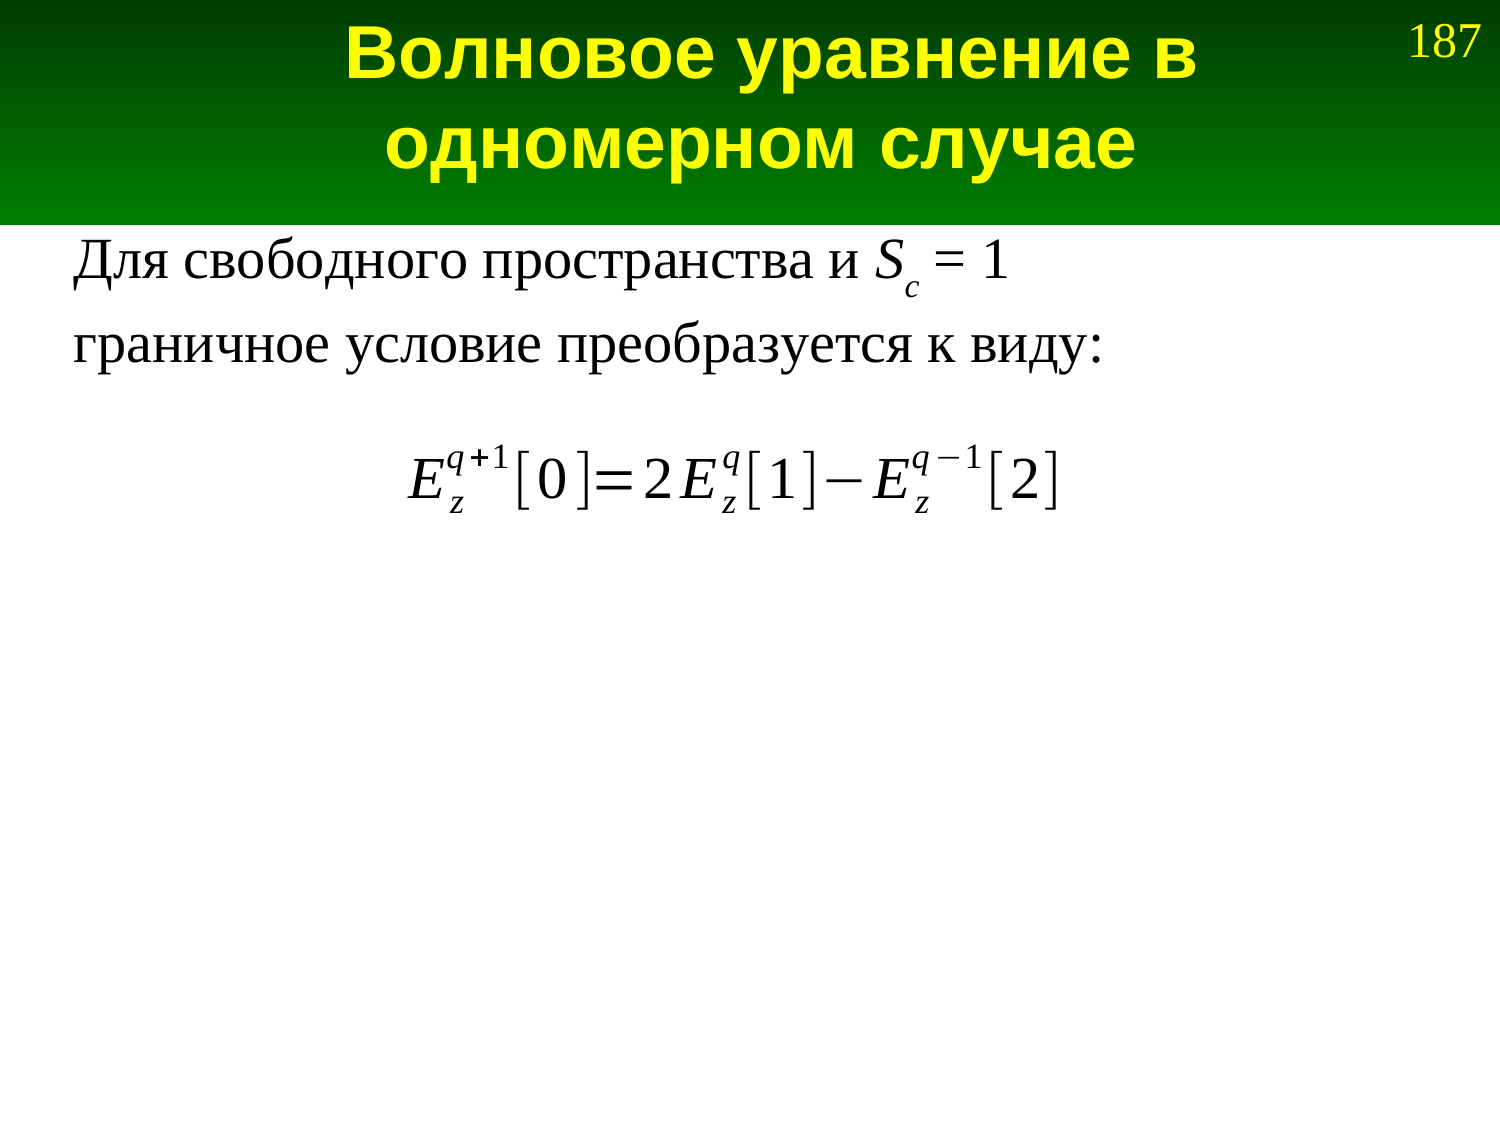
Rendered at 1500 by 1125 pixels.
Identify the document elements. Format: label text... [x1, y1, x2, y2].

text_box Для свободного пространства и Sc = 1 граничное условие преобразуется к виду: [59, 212, 1441, 384]
chart [389, 435, 1075, 520]
title Волновое уравнение в одномерном случае [123, 0, 1399, 192]
